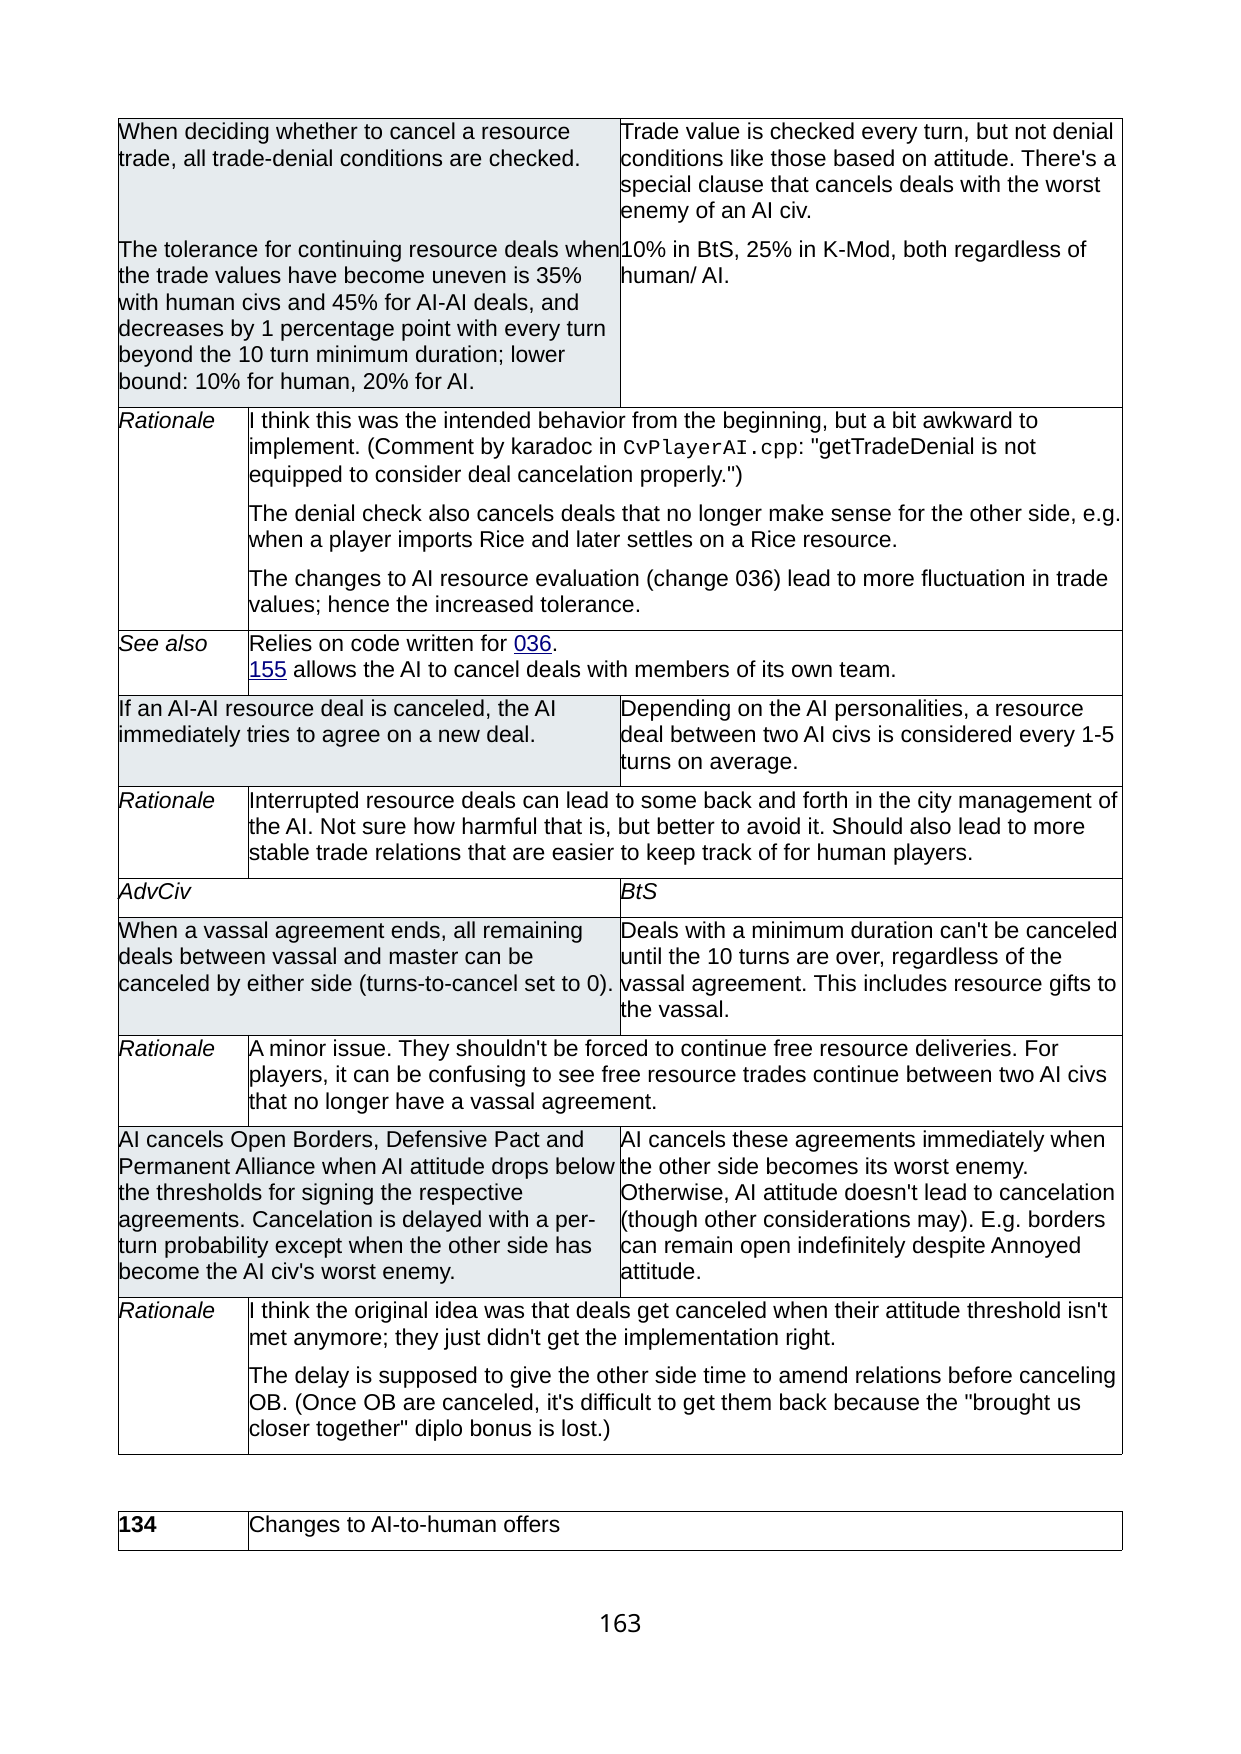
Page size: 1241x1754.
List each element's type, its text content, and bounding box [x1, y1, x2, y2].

table_cell Trade value is checked every turn, but not denial conditions like those based on attitude. There's a special clause that cancels deals with the worst enemy of an AI civ. 10% in BtS, 25% in K‑Mod, both regardless of human/ AI. [621, 119, 1122, 407]
table_cell Rationale [119, 1298, 248, 1454]
table_cell Rationale [119, 1036, 248, 1126]
table_cell AdvCiv [119, 879, 620, 917]
table_cell When deciding whether to cancel a resource trade, all trade-denial conditions are checked. The tolerance for continuing resource deals when the trade values have become uneven is 35% with human civs and 45% for AI-AI deals, and decreases by 1 percentage point with every turn beyond the 10 turn minimum duration; lower bound: 10% for human, 20% for AI. [119, 119, 620, 407]
table_cell Interrupted resource deals can lead to some back and forth in the city management of the AI. Not sure how harmful that is, but better to avoid it. Should also lead to more stable trade relations that are easier to keep track of for human players. [249, 787, 1122, 878]
table_cell Rationale [119, 408, 248, 630]
table_cell When a vassal agreement ends, all remaining deals between vassal and master can be canceled by either side (turns-to-cancel set to 0). [119, 918, 620, 1035]
table_cell Rationale [119, 787, 248, 878]
table_cell Depending on the AI personalities, a resource deal between two AI civs is considered every 1-5 turns on average. [621, 696, 1122, 786]
table_cell BtS [621, 879, 1122, 917]
table_header Changes to AI-to-human offers [249, 1512, 1122, 1550]
table_cell If an AI-AI resource deal is canceled, the AI immediately tries to agree on a new deal. [119, 696, 620, 786]
table_cell AI cancels these agreements immediately when the other side becomes its worst enemy. Otherwise, AI attitude doesn't lead to cancelation (though other considerations may). E.g. borders can remain open indefinitely despite Annoyed attitude. [621, 1127, 1122, 1297]
table_cell See also [119, 631, 248, 695]
table_cell I think this was the intended behavior from the beginning, but a bit awkward to implement. (Comment by karadoc in CvPlayerAI.cpp: "getTradeDenial is not equipped to consider deal cancelation properly.") The denial check also cancels deals that no longer make sense for the other side, e.g. when a player imports Rice and later settles on a Rice resource. The changes to AI resource evaluation (change 036) lead to more fluctuation in trade values; hence the increased tolerance. [249, 408, 1122, 630]
table_cell Relies on code written for 036. 155 allows the AI to cancel deals with members of its own team. [249, 631, 1122, 695]
table_cell AI cancels Open Borders, Defensive Pact and Permanent Alliance when AI attitude drops below the thresholds for signing the respective agreements. Cancelation is delayed with a per-turn probability except when the other side has become the AI civ's worst enemy. [119, 1127, 620, 1297]
table_cell Deals with a minimum duration can't be canceled until the 10 turns are over, regardless of the vassal agreement. This includes resource gifts to the vassal. [621, 918, 1122, 1035]
table_cell I think the original idea was that deals get canceled when their attitude threshold isn't met anymore; they just didn't get the implementation right. The delay is supposed to give the other side time to amend relations before canceling OB. (Once OB are canceled, it's difficult to get them back because the "brought us closer together" diplo bonus is lost.) [249, 1298, 1122, 1454]
table_cell A minor issue. They shouldn't be forced to continue free resource deliveries. For players, it can be confusing to see free resource trades continue between two AI civs that no longer have a vassal agreement. [249, 1036, 1122, 1126]
table_header 134 [119, 1512, 248, 1550]
